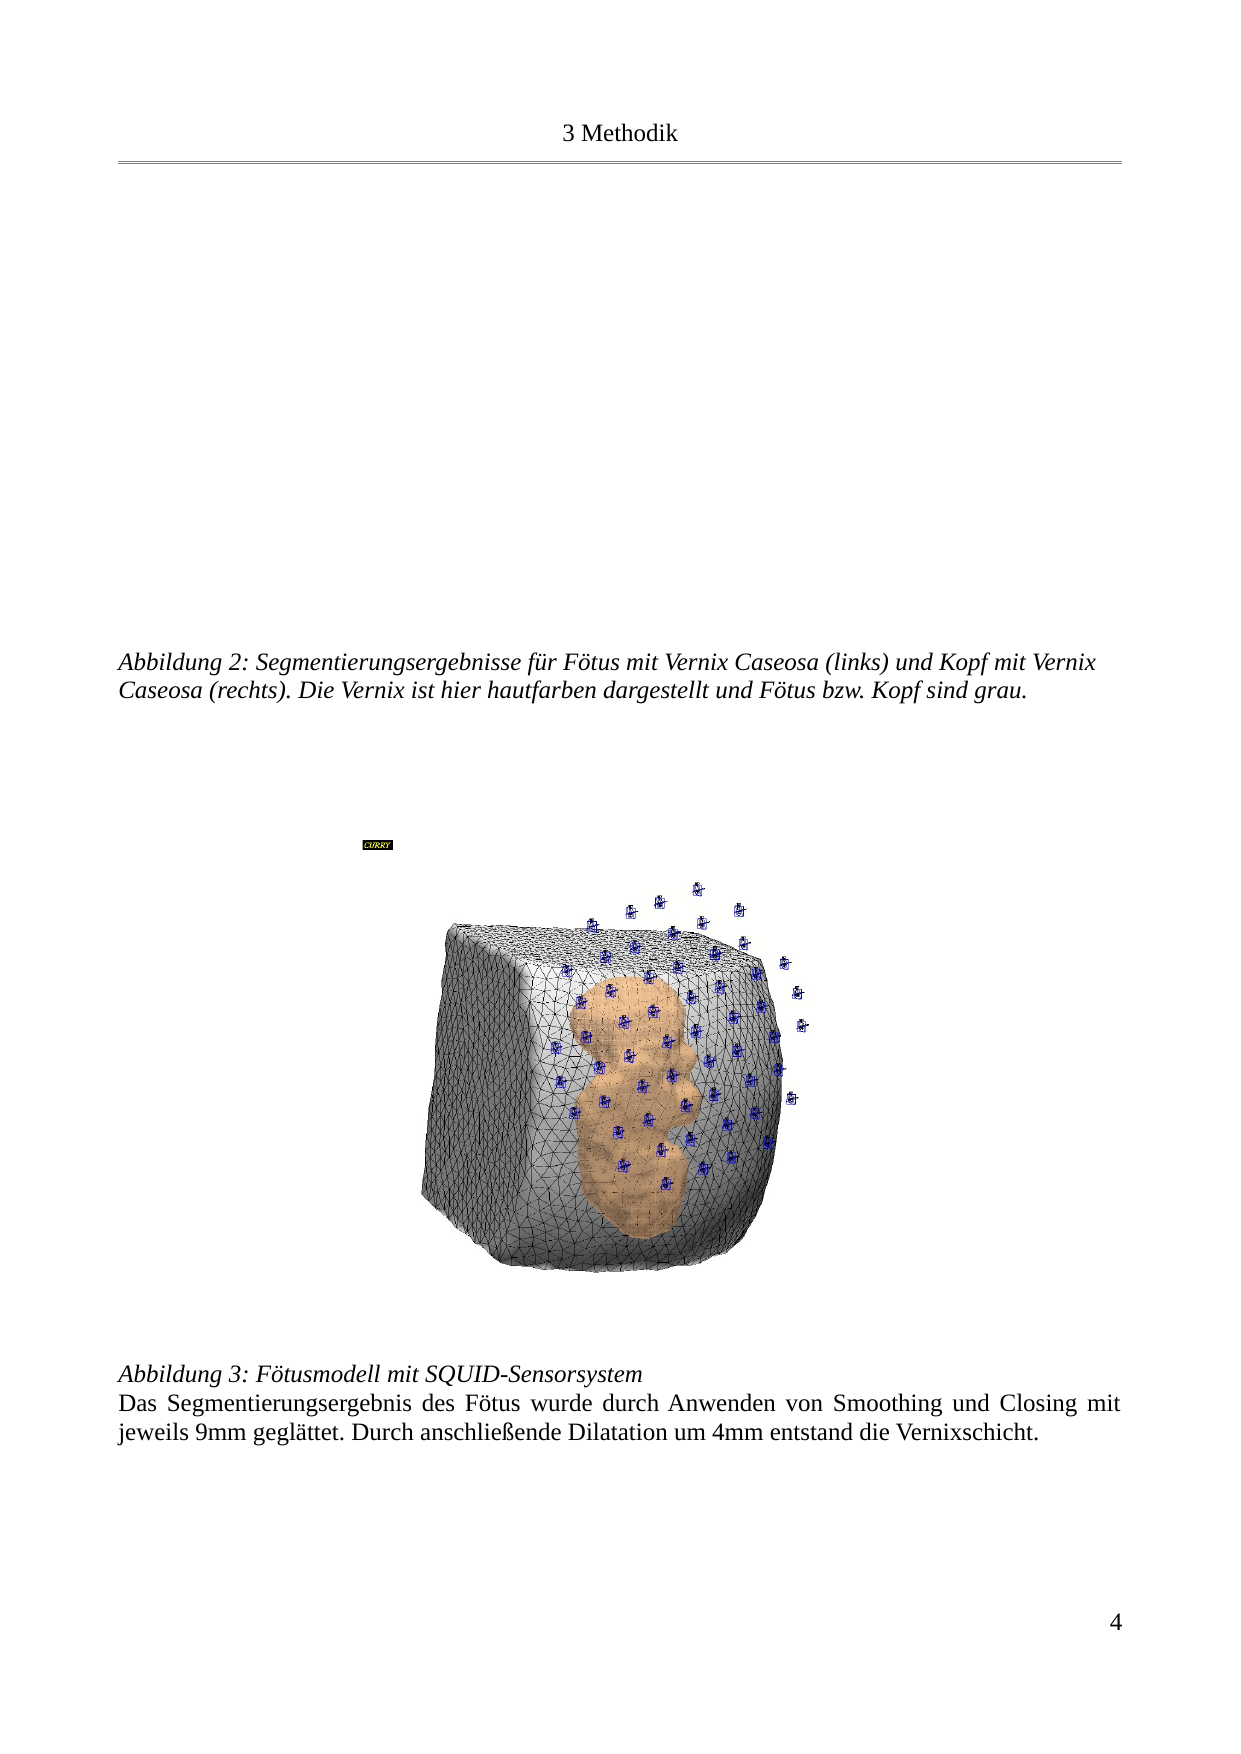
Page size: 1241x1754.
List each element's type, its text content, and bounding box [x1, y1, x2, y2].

text Abbildung 2: Segmentierungsergebnisse für Fötus mit Vernix Caseosa (links) und Kopf mit Vernix Caseosa (rechts). Die Vernix ist hier hautfarben dargestellt und Fötus bzw. Kopf sind grau. [118, 247, 1122, 704]
text Abbildung 3: Fötusmodell mit SQUID-Sensorsystem [118, 840, 1122, 1388]
text Das Segmentierungsergebnis des Fötus wurde durch Anwenden von Smoothing und Closing mit jeweils 9mm geglättet. Durch anschließende Dilatation um 4mm entstand die Vernixschicht. [118, 1388, 1122, 1445]
